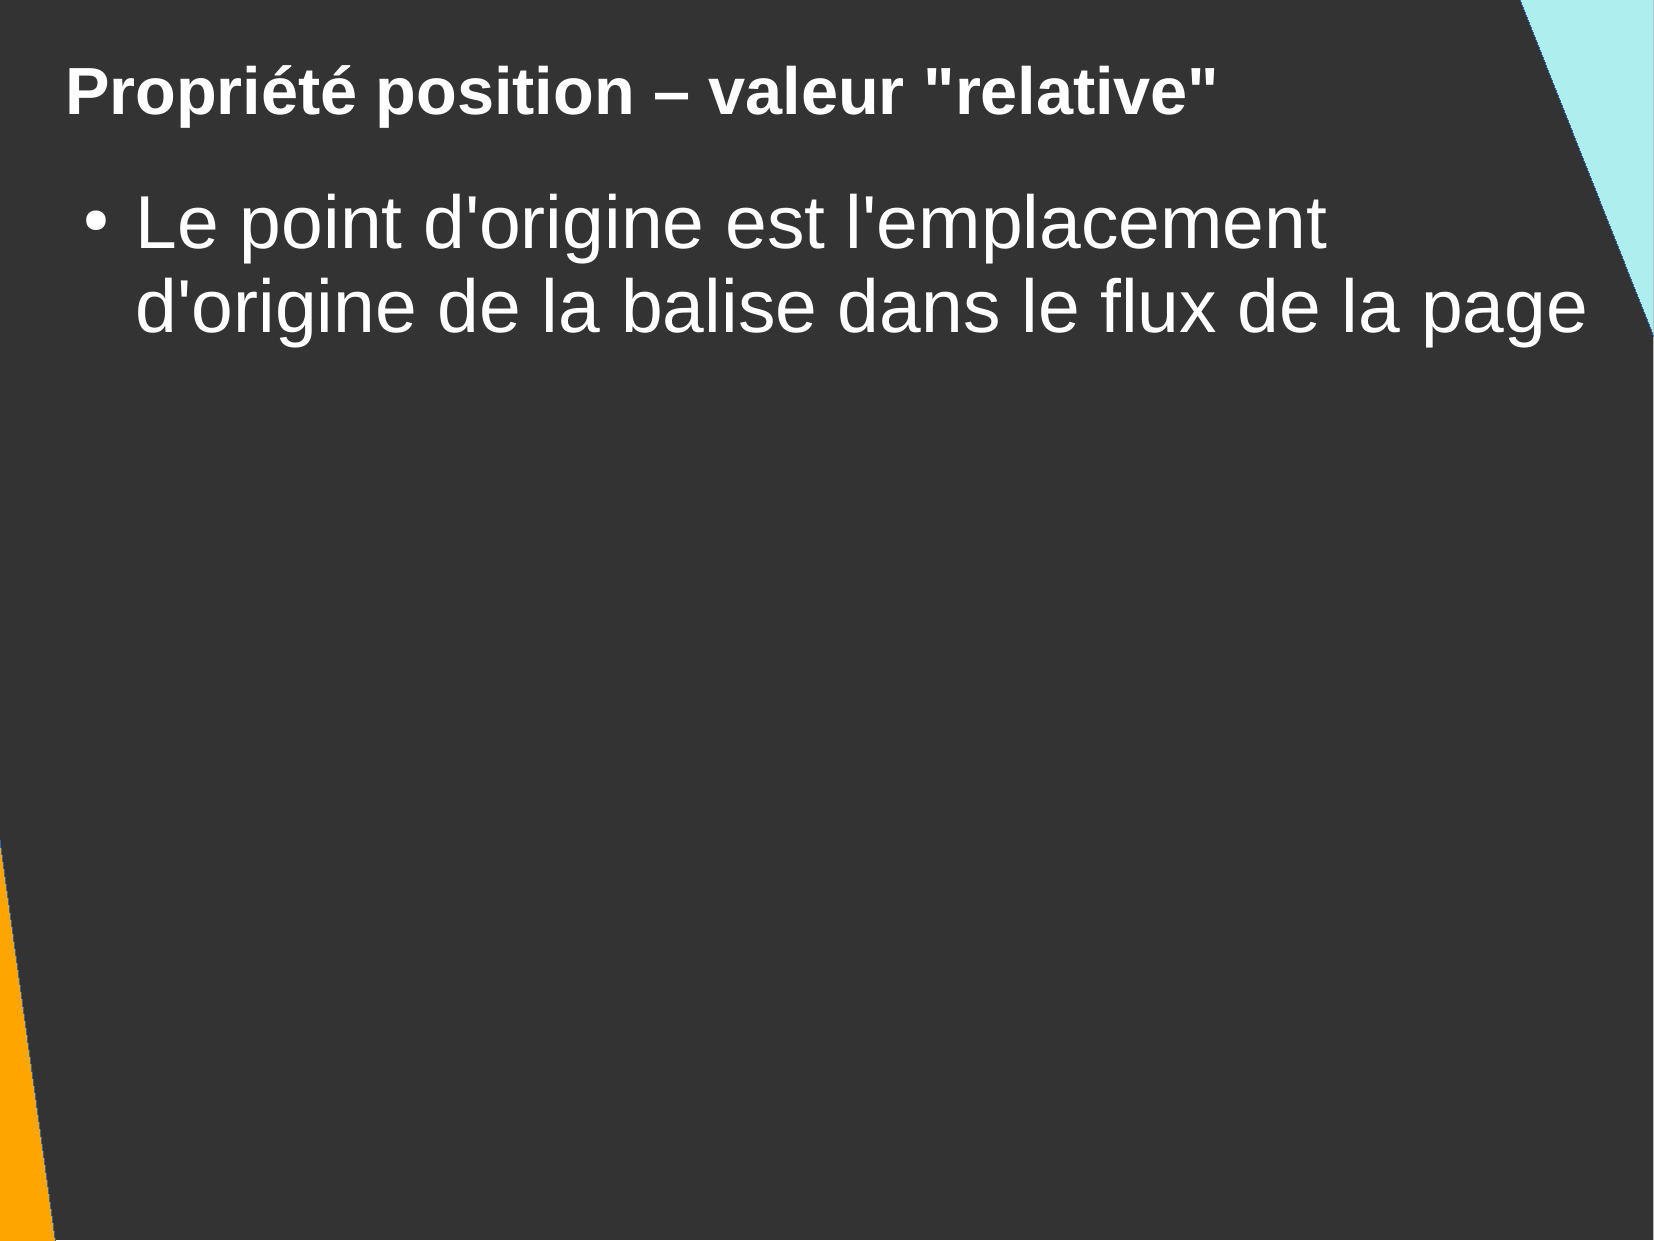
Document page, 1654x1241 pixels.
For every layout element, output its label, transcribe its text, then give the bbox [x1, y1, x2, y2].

list Le point d'origine est l'emplacement d'origine de la balise dans le flux de la page [64, 180, 1604, 402]
title Propriété position – valeur "relative" [64, 54, 1553, 135]
text_box [0, 839, 56, 1241]
text_box [1520, 0, 1654, 337]
